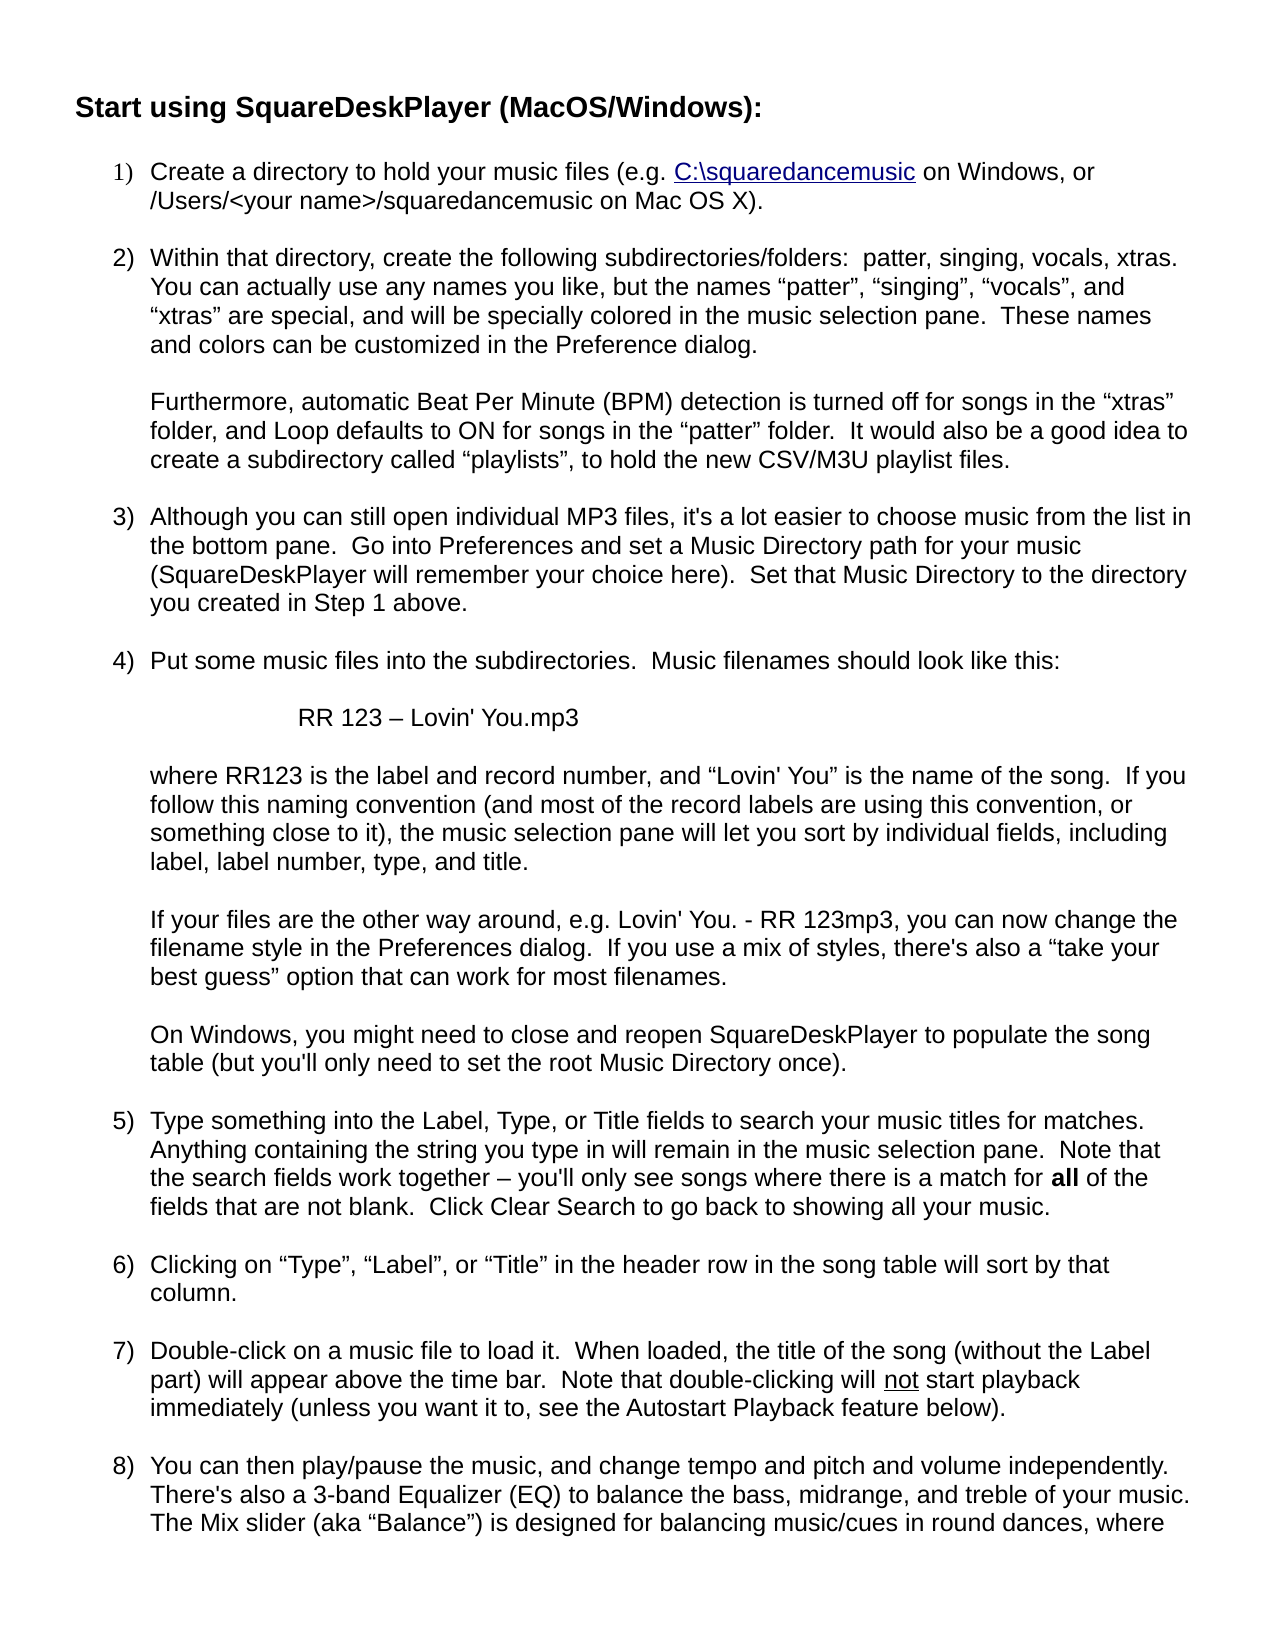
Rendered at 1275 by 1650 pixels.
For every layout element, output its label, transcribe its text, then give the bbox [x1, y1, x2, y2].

list Type something into the Label, Type, or Title fields to search your music titles for matches. Anything containing the string you type in will remain in the music selection pane. Note that the search fields work together – you'll only see songs where there is a match for all of the fields that are not blank. Click Clear Search to go back to showing all your music. [112, 1106, 1200, 1250]
list Create a directory to hold your music files (e.g. C:\squaredancemusic on Windows, or /Users/<your name>/squaredancemusic on Mac OS X). [112, 157, 1200, 243]
text Start using SquareDeskPlayer (MacOS/Windows): [75, 90, 1200, 157]
list You can then play/pause the music, and change tempo and pitch and volume independently. There's also a 3-band Equalizer (EQ) to balance the bass, midrange, and treble of your music. The Mix slider (aka “Balance”) is designed for balancing music/cues in round dances, where [112, 1451, 1200, 1537]
list Double-click on a music file to load it. When loaded, the title of the song (without the Label part) will appear above the time bar. Note that double-clicking will not start playback immediately (unless you want it to, see the Autostart Playback feature below). [112, 1336, 1200, 1451]
list Within that directory, create the following subdirectories/folders: patter, singing, vocals, xtras. You can actually use any names you like, but the names “patter”, “singing”, “vocals”, and “xtras” are special, and will be specially colored in the music selection pane. These names and colors can be customized in the Preference dialog. Furthermore, automatic Beat Per Minute (BPM) detection is turned off for songs in the “xtras” folder, and Loop defaults to ON for songs in the “patter” folder. It would also be a good idea to create a subdirectory called “playlists”, to hold the new CSV/M3U playlist files. [112, 243, 1200, 502]
list RR 123 – Lovin' You.mp3 [112, 675, 1200, 732]
list Put some music files into the subdirectories. Music filenames should look like this: [112, 646, 1200, 675]
list Clicking on “Type”, “Label”, or “Title” in the header row in the song table will sort by that column. [112, 1250, 1200, 1336]
list where RR123 is the label and record number, and “Lovin' You” is the name of the song. If you follow this naming convention (and most of the record labels are using this convention, or something close to it), the music selection pane will let you sort by individual fields, including label, label number, type, and title. If your files are the other way around, e.g. Lovin' You. - RR 123mp3, you can now change the filename style in the Preferences dialog. If you use a mix of styles, there's also a “take your best guess” option that can work for most filenames. On Windows, you might need to close and reopen SquareDeskPlayer to populate the song table (but you'll only need to set the root Music Directory once). [112, 732, 1200, 1106]
list Although you can still open individual MP3 files, it's a lot easier to choose music from the list in the bottom pane. Go into Preferences and set a Music Directory path for your music (SquareDeskPlayer will remember your choice here). Set that Music Directory to the directory you created in Step 1 above. [112, 502, 1200, 646]
